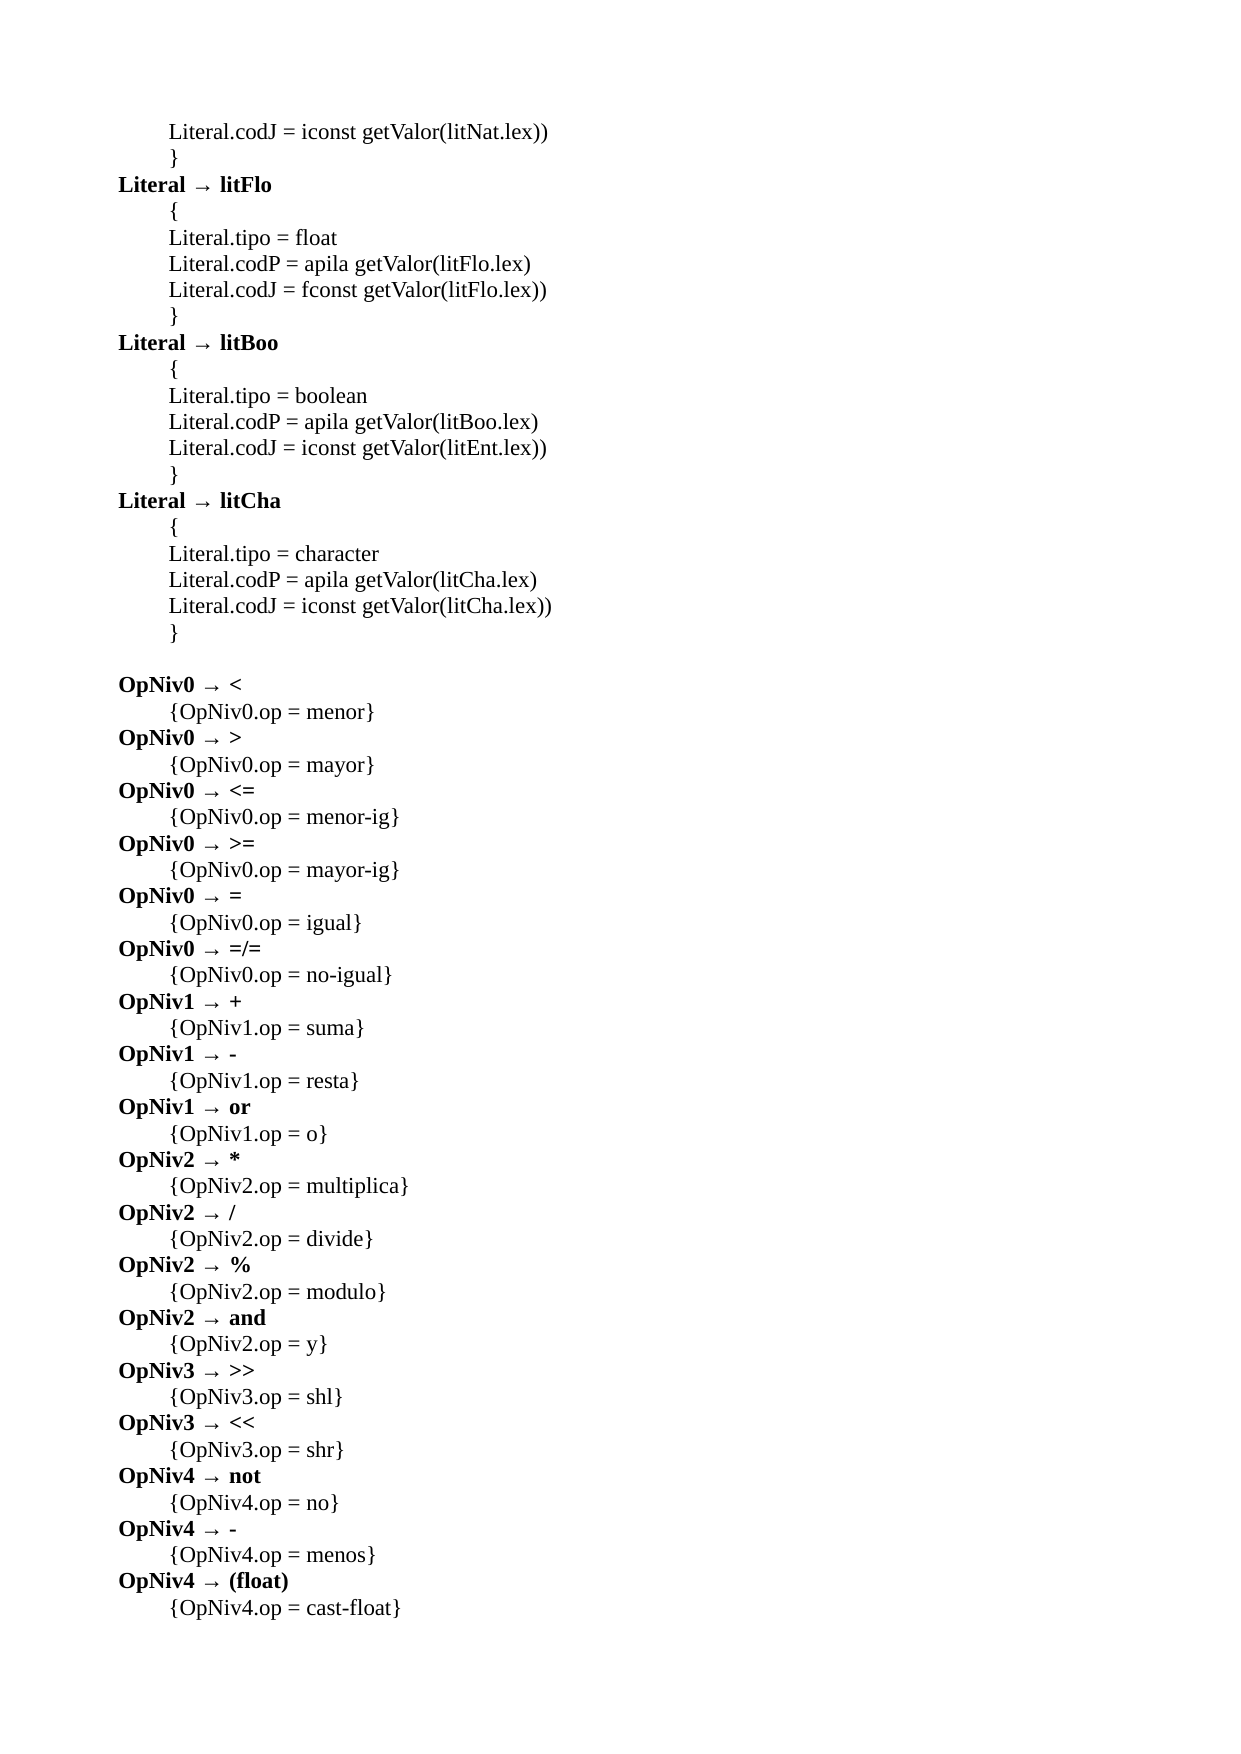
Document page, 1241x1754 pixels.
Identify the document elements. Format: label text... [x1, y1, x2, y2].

text {OpNiv2.op = y} [118, 1330, 1122, 1357]
text Literal.codP = apila getValor(litCha.lex) [118, 566, 1122, 592]
text Literal.tipo = boolean [118, 382, 1122, 408]
text Literal.codJ = fconst getValor(litFlo.lex)) [118, 276, 1122, 303]
text {OpNiv3.op = shl} [118, 1383, 1122, 1409]
text Literal.tipo = float [118, 223, 1122, 250]
text {OpNiv0.op = mayor} [118, 751, 1122, 777]
text {OpNiv1.op = o} [118, 1119, 1122, 1146]
text Literal.codP = apila getValor(litFlo.lex) [118, 250, 1122, 276]
text {OpNiv4.op = menos} [118, 1541, 1122, 1568]
text Literal.codJ = iconst getValor(litEnt.lex)) [118, 434, 1122, 461]
text OpNiv0 → <= [118, 777, 1122, 803]
text OpNiv1 → or [118, 1093, 1122, 1119]
text OpNiv4 → not [118, 1462, 1122, 1488]
text Literal.codJ = iconst getValor(litCha.lex)) [118, 592, 1122, 619]
text Literal → litFlo [118, 171, 1122, 197]
text {OpNiv4.op = no} [118, 1488, 1122, 1515]
text OpNiv0 → = [118, 882, 1122, 909]
text OpNiv1 → - [118, 1041, 1122, 1067]
text OpNiv3 → >> [118, 1357, 1122, 1383]
text OpNiv0 → < [118, 672, 1122, 698]
text { [118, 513, 1122, 540]
text OpNiv2 → * [118, 1146, 1122, 1172]
text OpNiv2 → / [118, 1199, 1122, 1225]
text Literal.codP = apila getValor(litBoo.lex) [118, 408, 1122, 434]
text OpNiv0 → =/= [118, 935, 1122, 961]
text {OpNiv1.op = resta} [118, 1067, 1122, 1093]
text OpNiv0 → > [118, 724, 1122, 751]
text {OpNiv0.op = menor} [118, 698, 1122, 724]
text OpNiv3 → << [118, 1409, 1122, 1436]
text OpNiv1 → + [118, 988, 1122, 1014]
text {OpNiv2.op = divide} [118, 1225, 1122, 1251]
text Literal → litCha [118, 487, 1122, 513]
text { [118, 197, 1122, 223]
text {OpNiv2.op = modulo} [118, 1278, 1122, 1304]
text {OpNiv0.op = igual} [118, 909, 1122, 935]
text OpNiv4 → - [118, 1515, 1122, 1541]
text } [118, 144, 1122, 171]
text Literal.tipo = character [118, 540, 1122, 566]
text {OpNiv2.op = multiplica} [118, 1172, 1122, 1199]
text Literal → litBoo [118, 329, 1122, 355]
text {OpNiv0.op = menor-ig} [118, 803, 1122, 830]
text } [118, 461, 1122, 487]
text {OpNiv4.op = cast-float} [118, 1594, 1122, 1620]
text } [118, 619, 1122, 645]
text {OpNiv0.op = no-igual} [118, 961, 1122, 988]
text OpNiv2 → % [118, 1251, 1122, 1278]
text OpNiv4 → (float) [118, 1568, 1122, 1594]
text {OpNiv1.op = suma} [118, 1014, 1122, 1041]
text {OpNiv0.op = mayor-ig} [118, 856, 1122, 882]
text Literal.codJ = iconst getValor(litNat.lex)) [118, 118, 1122, 144]
text { [118, 355, 1122, 382]
text } [118, 303, 1122, 329]
text {OpNiv3.op = shr} [118, 1436, 1122, 1462]
text OpNiv2 → and [118, 1304, 1122, 1330]
text OpNiv0 → >= [118, 830, 1122, 856]
